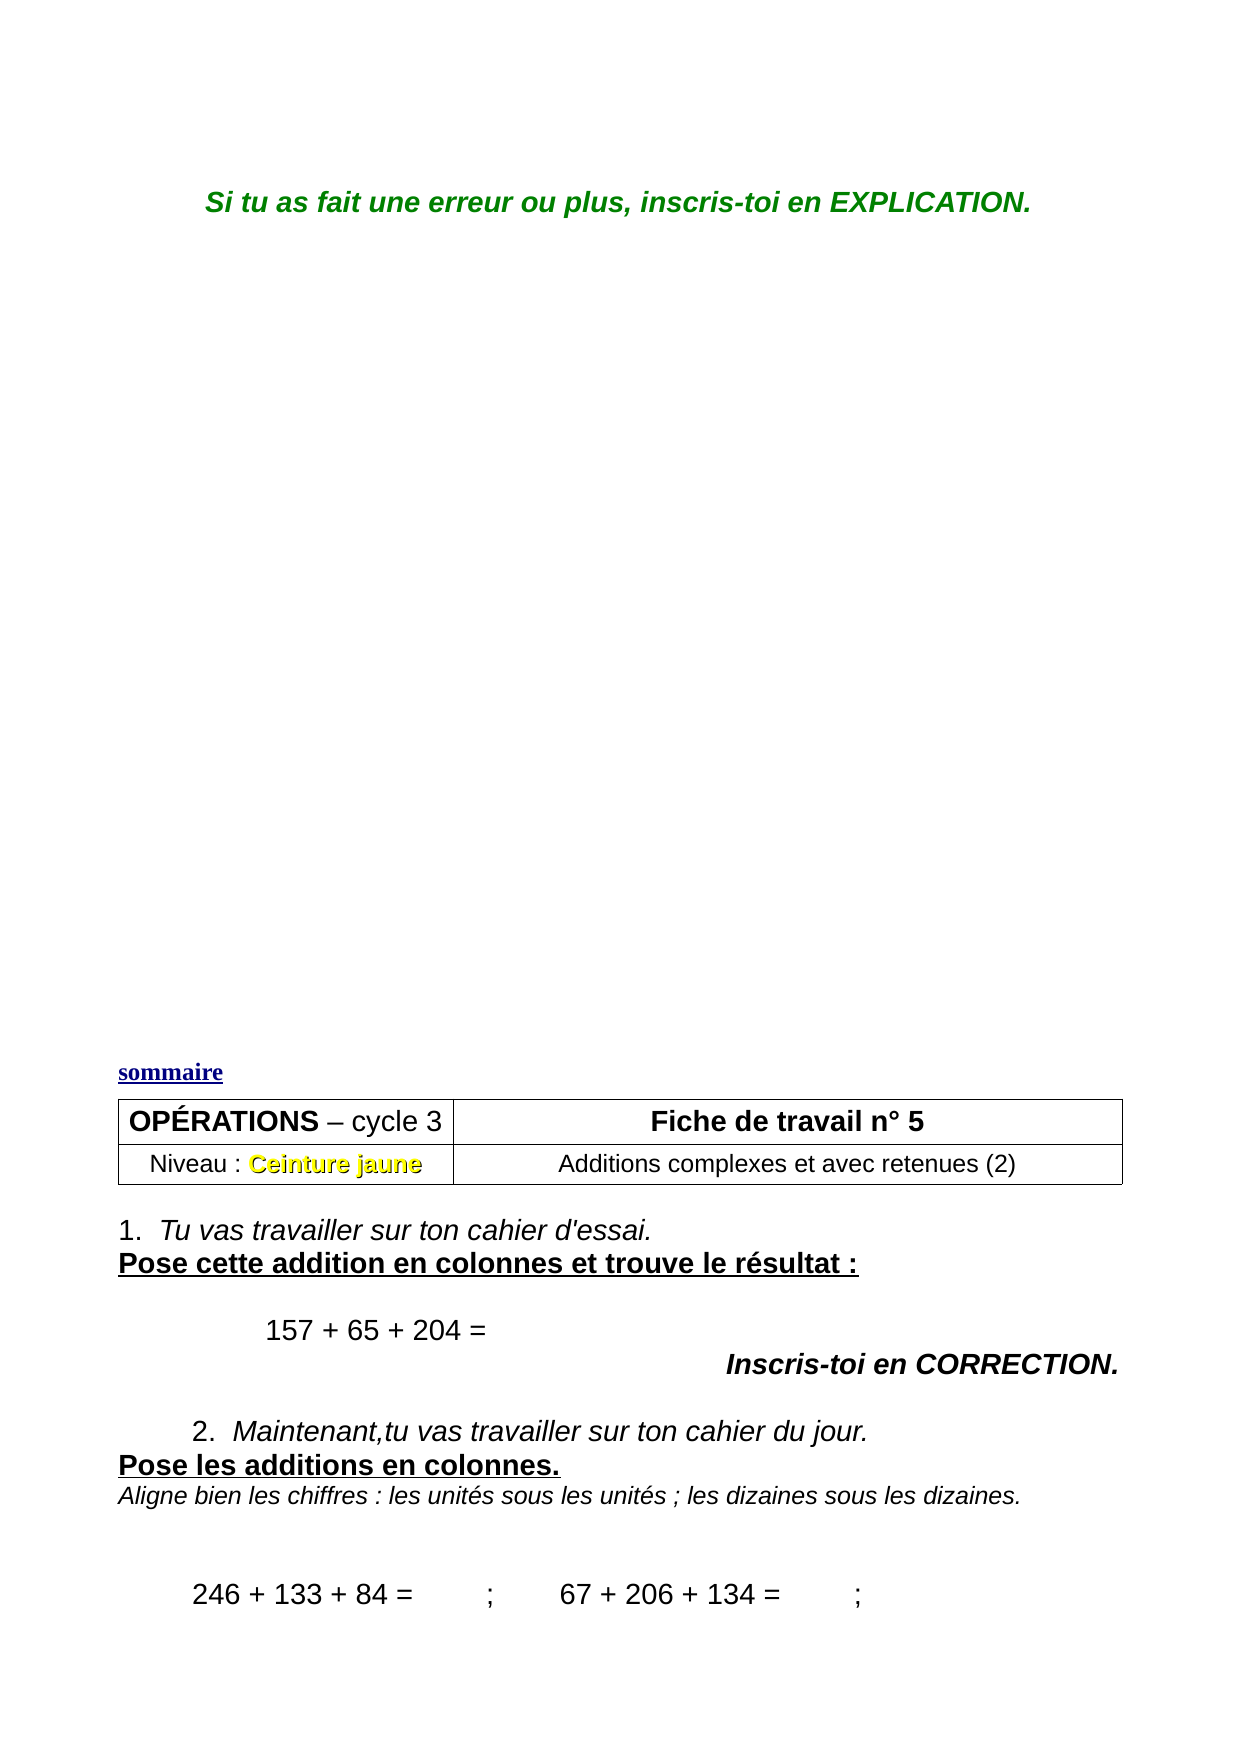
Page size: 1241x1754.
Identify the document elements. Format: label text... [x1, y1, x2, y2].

table_header Fiche de travail n° 5 [454, 1100, 1122, 1144]
text 157 + 65 + 204 = [118, 1313, 1122, 1347]
text Aligne bien les chiffres : les unités sous les unités ; les dizaines sous les dizaines. [118, 1481, 1122, 1510]
text sommaire [118, 1057, 1122, 1086]
table_cell Niveau : Ceinture jaune [119, 1145, 453, 1184]
text Inscris-toi en CORRECTION. [118, 1347, 1122, 1381]
text 2. Maintenant,tu vas travailler sur ton cahier du jour. [118, 1414, 1122, 1448]
table_cell Additions complexes et avec retenues (2) [454, 1145, 1122, 1184]
text Pose les additions en colonnes. [118, 1448, 1122, 1481]
text 1. Tu vas travailler sur ton cahier d'essai. [118, 1213, 1122, 1246]
text Si tu as fait une erreur ou plus, inscris-toi en EXPLICATION. [118, 185, 1122, 219]
table_header opérations – cycle 3 [119, 1100, 453, 1144]
text 246 + 133 + 84 = ; 67 + 206 + 134 = ; [118, 1577, 1122, 1611]
text Pose cette addition en colonnes et trouve le résultat : [118, 1246, 1122, 1280]
